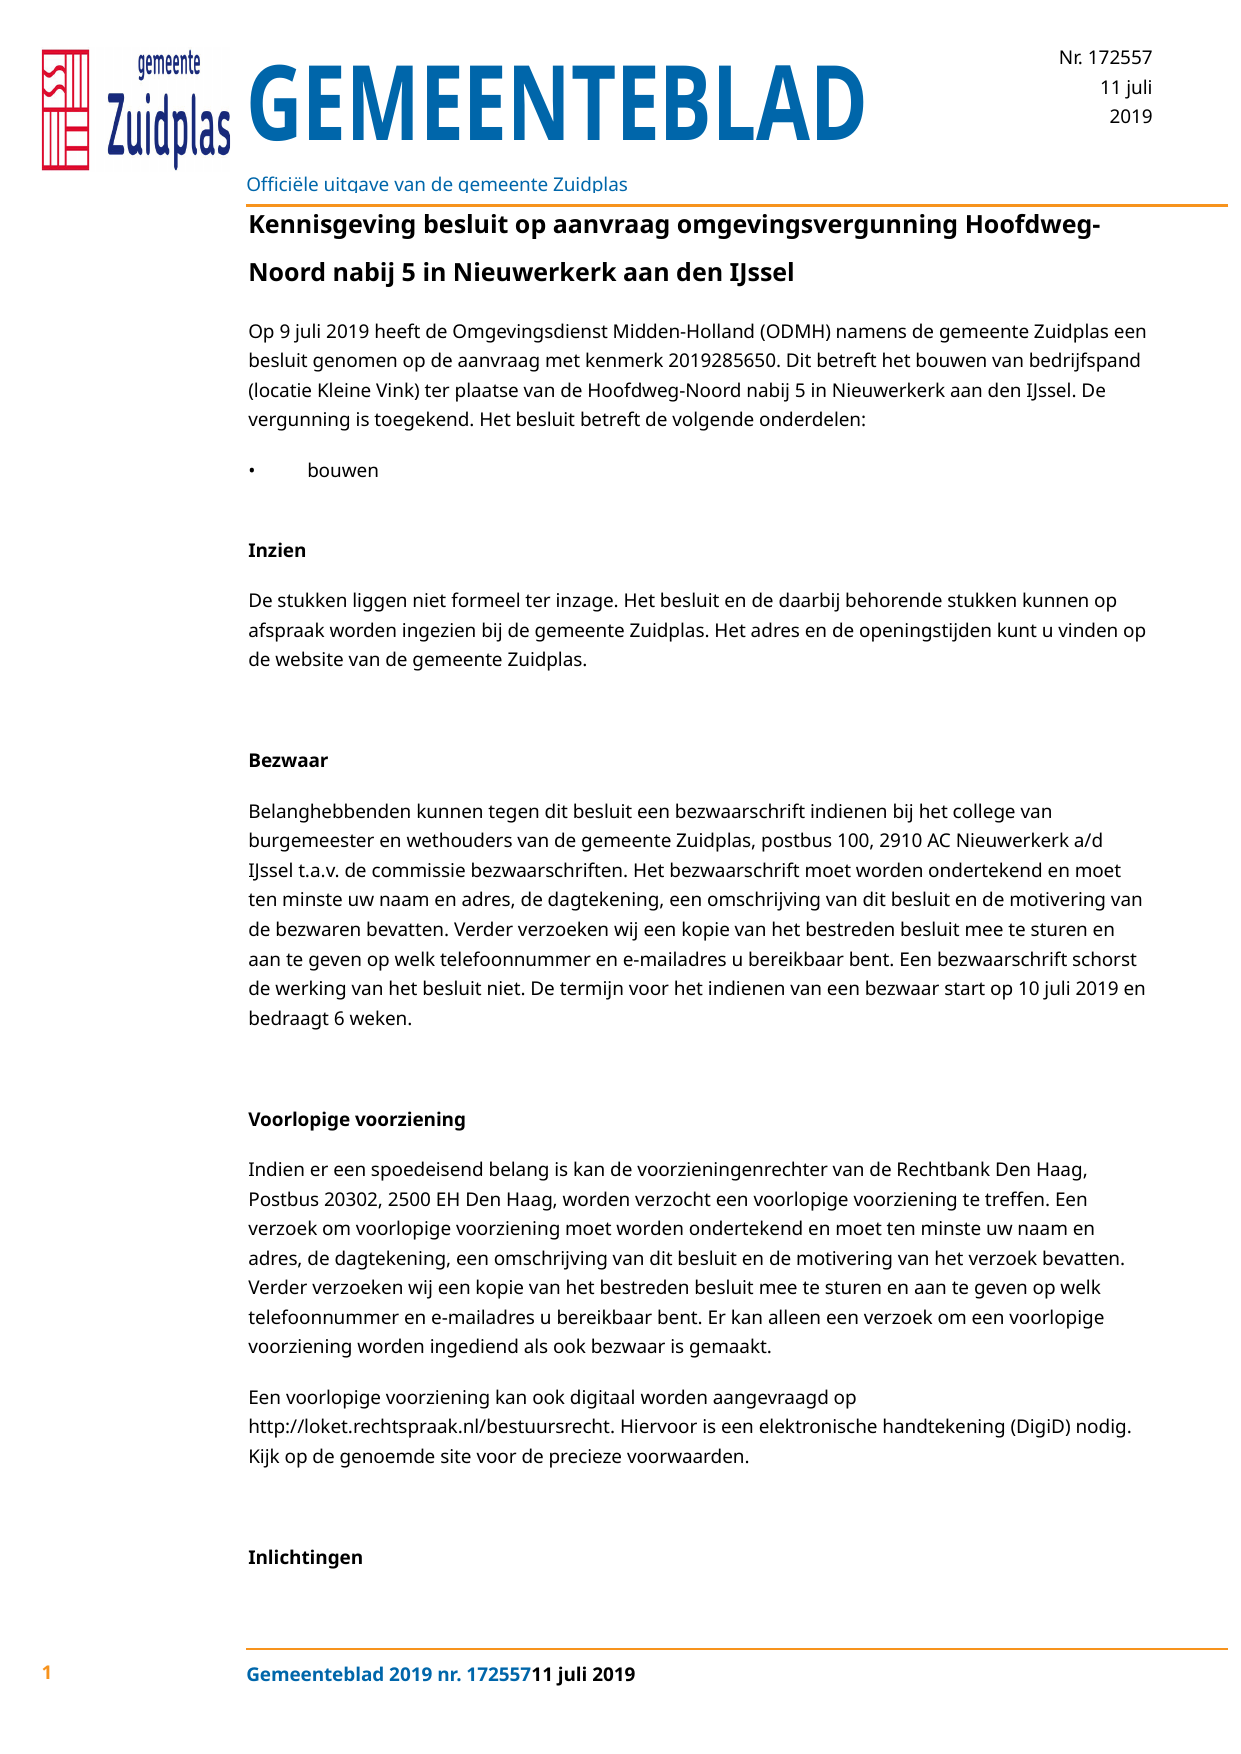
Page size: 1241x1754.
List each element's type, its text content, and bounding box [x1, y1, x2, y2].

text Op 9 juli 2019 heeft de Omgevingsdienst Midden-Holland (ODMH) namens de gemeente Zuidplas een besluit genomen op de aanvraag met kenmerk 2019285650. Dit betreft het bouwen van bedrijfspand (locatie Kleine Vink) ter plaatse van de Hoofdweg-Noord nabij 5 in Nieuwerkerk aan den IJssel. De vergunning is toegekend. Het besluit betreft de volgende onderdelen: [248, 318, 1152, 432]
text Bezwaar [248, 747, 1152, 773]
picture [41, 47, 231, 172]
text De stukken liggen niet formeel ter inzage. Het besluit en de daarbij behorende stukken kunnen op afspraak worden ingezien bij de gemeente Zuidplas. Het adres en de openingstijden kunt u vinden op de website van de gemeente Zuidplas. [248, 587, 1152, 672]
text Inzien [248, 537, 1152, 563]
text Inlichtingen [248, 1544, 1152, 1570]
text Indien er een spoedeisend belang is kan de voorzieningenrechter van de Rechtbank Den Haag, Postbus 20302, 2500 EH Den Haag, worden verzocht een voorlopige voorziening te treffen. Een verzoek om voorlopige voorziening moet worden ondertekend en moet ten minste uw naam en adres, de dagtekening, een omschrijving van dit besluit en de motivering van het verzoek bevatten. Verder verzoeken wij een kopie van het bestreden besluit mee te sturen en aan te geven op welk telefoonnummer en e-mailadres u bereikbaar bent. Er kan alleen een verzoek om een voorlopige voorziening worden ingediend als ook bezwaar is gemaakt. [248, 1156, 1152, 1359]
text Belanghebbenden kunnen tegen dit besluit een bezwaarschrift indienen bij het college van burgemeester en wethouders van de gemeente Zuidplas, postbus 100, 2910 AC Nieuwerkerk a/d IJssel t.a.v. de commissie bezwaarschriften. Het bezwaarschrift moet worden ondertekend en moet ten minste uw naam en adres, de dagtekening, een omschrijving van dit besluit en de motivering van de bezwaren bevatten. Verder verzoeken wij een kopie van het bestreden besluit mee te sturen en aan te geven op welk telefoonnummer en e-mailadres u bereikbaar bent. Een bezwaarschrift schorst de werking van het besluit niet. De termijn voor het indienen van een bezwaar start op 10 juli 2019 en bedraagt 6 weken. [248, 798, 1152, 1031]
text Kennisgeving besluit op aanvraag omgevingsvergunning Hoofdweg-Noord nabij 5 in Nieuwerkerk aan den IJssel [248, 207, 1152, 288]
list bouwen [248, 457, 1152, 483]
text Een voorlopige voorziening kan ook digitaal worden aangevraagd op http://loket.rechtspraak.nl/bestuursrecht. Hiervoor is een elektronische handtekening (DigiD) nodig. Kijk op de genoemde site voor de precieze voorwaarden. [248, 1384, 1152, 1469]
text Voorlopige voorziening [248, 1106, 1152, 1132]
